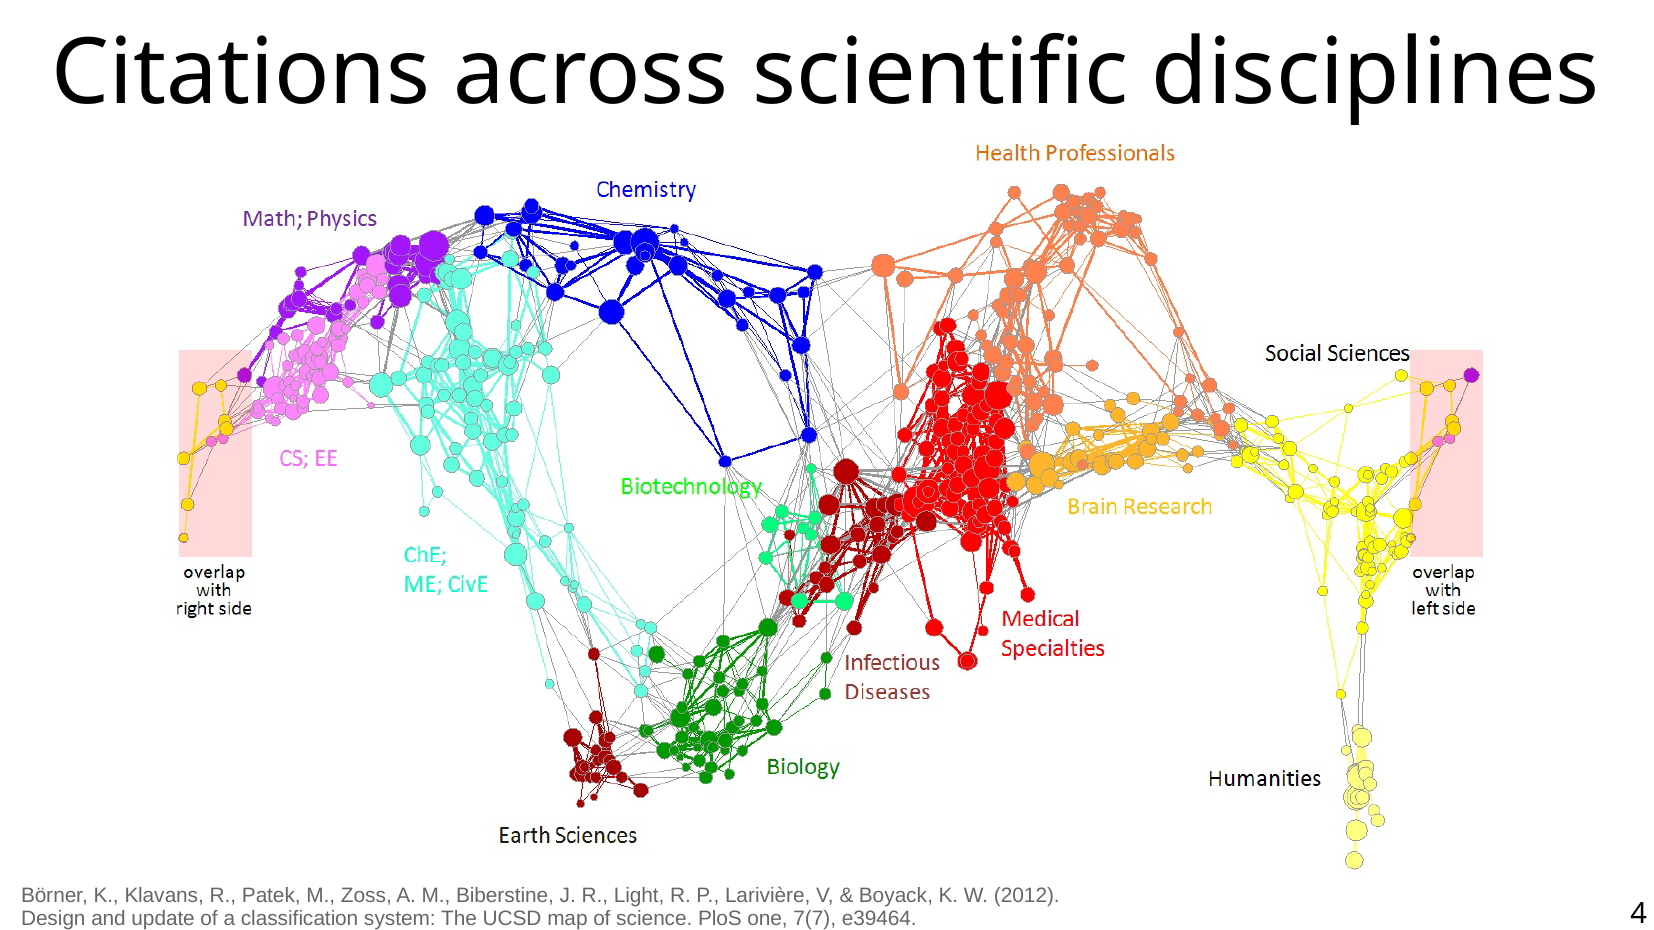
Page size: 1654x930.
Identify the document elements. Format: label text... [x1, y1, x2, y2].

picture [156, 135, 1495, 889]
title Citations across scientific disciplines [0, 1, 1653, 135]
text_box Börner, K., Klavans, R., Patek, M., Zoss, A. M., Biberstine, J. R., Light, R. P., Larivière, V, & Boyack, K. W. (2012). Design and update of a classification system: The UCSD map of science. PloS one, 7(7), e39464. [6, 875, 1402, 930]
